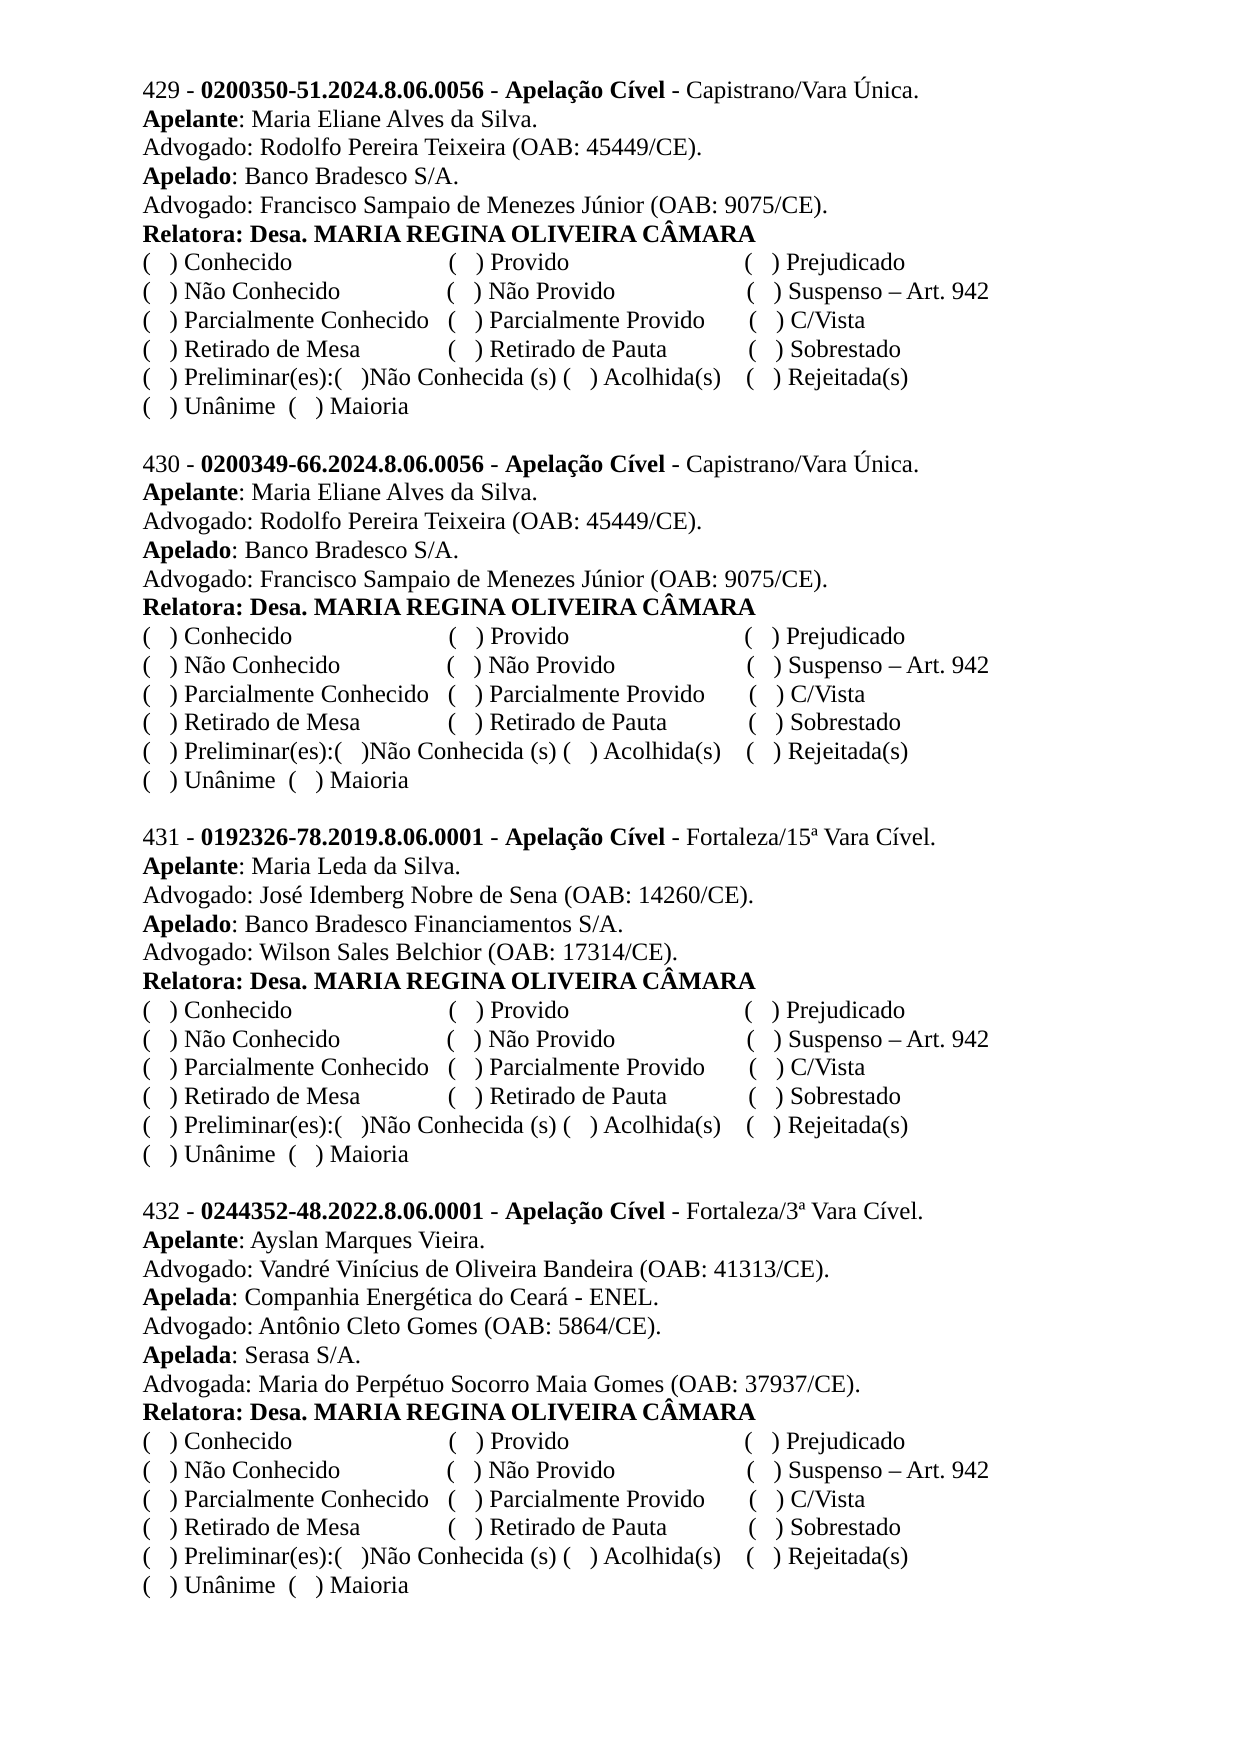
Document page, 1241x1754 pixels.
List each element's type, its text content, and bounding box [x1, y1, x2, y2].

text Relatora: Desa. MARIA REGINA OLIVEIRA CÂMARA [142, 219, 1141, 247]
text Apelada: Companhia Energética do Ceará - ENEL. [142, 1282, 1141, 1311]
text Apelado: Banco Bradesco S/A. [142, 161, 1141, 190]
text ( ) Retirado de Mesa ( ) Retirado de Pauta ( ) Sobrestado [142, 334, 1158, 362]
text Relatora: Desa. MARIA REGINA OLIVEIRA CÂMARA [142, 1397, 1141, 1426]
text ( ) Não Conhecido ( ) Não Provido ( ) Suspenso – Art. 942 [142, 1024, 1158, 1052]
text ( ) Unânime ( ) Maioria [142, 391, 1158, 420]
text Apelante: Maria Eliane Alves da Silva. [142, 477, 1141, 506]
text Relatora: Desa. MARIA REGINA OLIVEIRA CÂMARA [142, 592, 1141, 621]
text 429 - 0200350-51.2024.8.06.0056 - Apelação Cível - Capistrano/Vara Única. [142, 75, 1141, 104]
text Relatora: Desa. MARIA REGINA OLIVEIRA CÂMARA [142, 966, 1141, 995]
text ( ) Unânime ( ) Maioria [142, 1139, 1158, 1167]
text Advogado: José Idemberg Nobre de Sena (OAB: 14260/CE). [142, 880, 1141, 909]
text Apelada: Serasa S/A. [142, 1340, 1141, 1369]
text ( ) Conhecido ( ) Provido ( ) Prejudicado [142, 247, 1141, 276]
text ( ) Não Conhecido ( ) Não Provido ( ) Suspenso – Art. 942 [142, 276, 1158, 305]
text Apelado: Banco Bradesco S/A. [142, 535, 1141, 564]
text Advogado: Antônio Cleto Gomes (OAB: 5864/CE). [142, 1311, 1141, 1340]
text Apelante: Maria Leda da Silva. [142, 851, 1141, 880]
text Apelado: Banco Bradesco Financiamentos S/A. [142, 909, 1141, 937]
text Advogado: Vandré Vinícius de Oliveira Bandeira (OAB: 41313/CE). [142, 1254, 1141, 1282]
text ( ) Retirado de Mesa ( ) Retirado de Pauta ( ) Sobrestado [142, 1512, 1158, 1541]
text ( ) Preliminar(es):( )Não Conhecida (s) ( ) Acolhida(s) ( ) Rejeitada(s) [142, 1541, 1158, 1570]
text 430 - 0200349-66.2024.8.06.0056 - Apelação Cível - Capistrano/Vara Única. [142, 449, 1141, 477]
text Advogado: Francisco Sampaio de Menezes Júnior (OAB: 9075/CE). [142, 564, 1141, 592]
text ( ) Retirado de Mesa ( ) Retirado de Pauta ( ) Sobrestado [142, 707, 1158, 736]
text ( ) Retirado de Mesa ( ) Retirado de Pauta ( ) Sobrestado [142, 1081, 1158, 1110]
text ( ) Unânime ( ) Maioria [142, 765, 1158, 794]
text ( ) Não Conhecido ( ) Não Provido ( ) Suspenso – Art. 942 [142, 650, 1158, 679]
text ( ) Conhecido ( ) Provido ( ) Prejudicado [142, 621, 1141, 650]
text Advogado: Wilson Sales Belchior (OAB: 17314/CE). [142, 937, 1141, 966]
text ( ) Preliminar(es):( )Não Conhecida (s) ( ) Acolhida(s) ( ) Rejeitada(s) [142, 362, 1158, 391]
text 432 - 0244352-48.2022.8.06.0001 - Apelação Cível - Fortaleza/3ª Vara Cível. [142, 1196, 1141, 1225]
text ( ) Preliminar(es):( )Não Conhecida (s) ( ) Acolhida(s) ( ) Rejeitada(s) [142, 1110, 1158, 1139]
text ( ) Não Conhecido ( ) Não Provido ( ) Suspenso – Art. 942 [142, 1455, 1158, 1484]
text ( ) Parcialmente Conhecido ( ) Parcialmente Provido ( ) C/Vista [142, 305, 1158, 334]
text Advogada: Maria do Perpétuo Socorro Maia Gomes (OAB: 37937/CE). [142, 1369, 1141, 1397]
text Advogado: Francisco Sampaio de Menezes Júnior (OAB: 9075/CE). [142, 190, 1141, 219]
text ( ) Conhecido ( ) Provido ( ) Prejudicado [142, 1426, 1141, 1455]
text Apelante: Ayslan Marques Vieira. [142, 1225, 1141, 1254]
text ( ) Unânime ( ) Maioria [142, 1570, 1158, 1599]
text ( ) Parcialmente Conhecido ( ) Parcialmente Provido ( ) C/Vista [142, 679, 1158, 707]
text ( ) Preliminar(es):( )Não Conhecida (s) ( ) Acolhida(s) ( ) Rejeitada(s) [142, 736, 1158, 765]
text ( ) Parcialmente Conhecido ( ) Parcialmente Provido ( ) C/Vista [142, 1052, 1158, 1081]
text 431 - 0192326-78.2019.8.06.0001 - Apelação Cível - Fortaleza/15ª Vara Cível. [142, 822, 1141, 851]
text Advogado: Rodolfo Pereira Teixeira (OAB: 45449/CE). [142, 506, 1141, 535]
text Apelante: Maria Eliane Alves da Silva. [142, 104, 1141, 132]
text ( ) Parcialmente Conhecido ( ) Parcialmente Provido ( ) C/Vista [142, 1484, 1158, 1512]
text ( ) Conhecido ( ) Provido ( ) Prejudicado [142, 995, 1141, 1024]
text Advogado: Rodolfo Pereira Teixeira (OAB: 45449/CE). [142, 132, 1141, 161]
